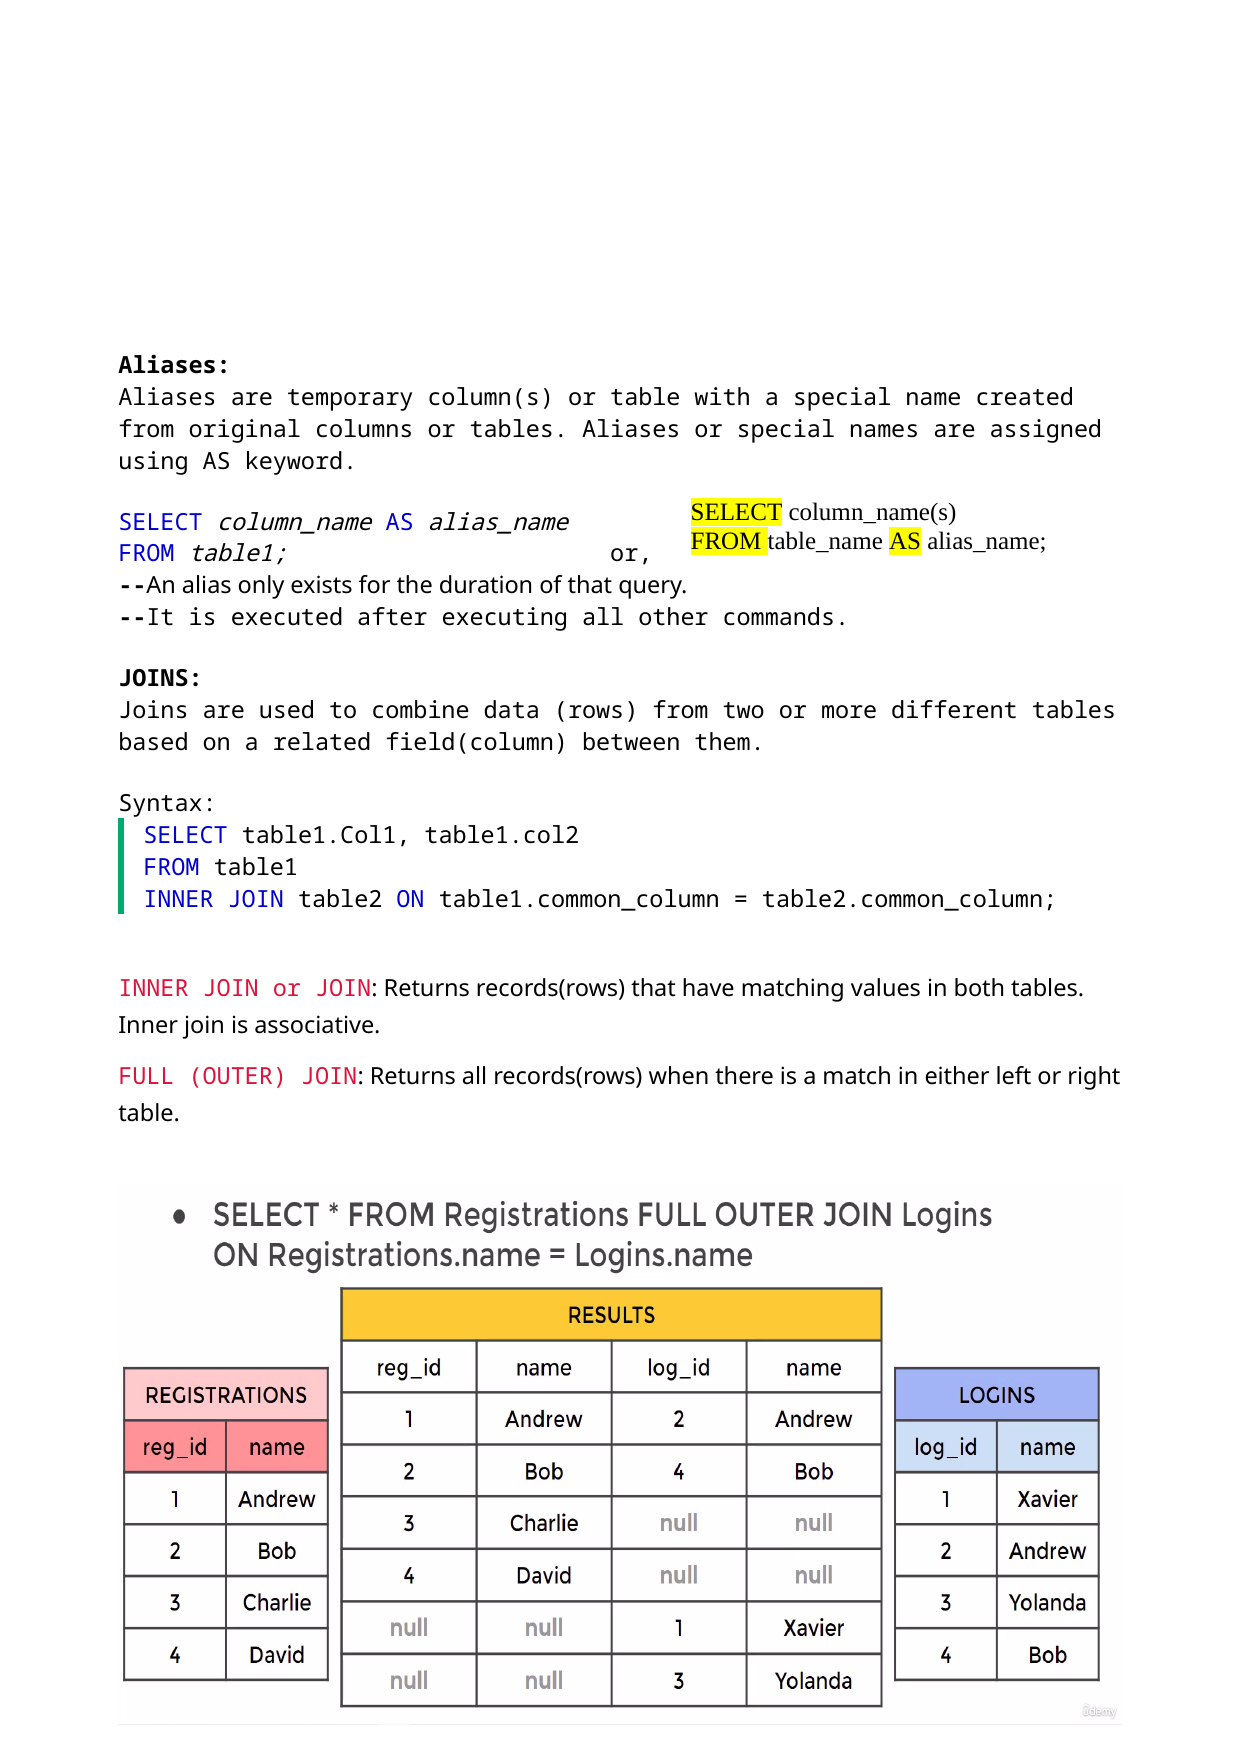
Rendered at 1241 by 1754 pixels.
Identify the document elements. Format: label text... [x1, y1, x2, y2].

text --An alias only exists for the duration of that query. [118, 569, 1122, 601]
text --It is executed after executing all other commands. [118, 601, 1122, 633]
text INNER JOIN or JOIN: Returns records(rows) that have matching values in both tables. Inner join is associative. [118, 972, 1122, 1040]
text FULL (OUTER) JOIN: Returns all records(rows) when there is a match in either left or right table. [118, 1060, 1122, 1128]
picture [118, 1185, 1123, 1725]
text Syntax: [118, 786, 1122, 818]
text SELECT column_name AS alias_name FROM table1; or, [118, 505, 1122, 569]
text Aliases: [118, 348, 1122, 380]
text Joins are used to combine data (rows) from two or more different tables based on a related field(column) between them. [118, 693, 1122, 757]
text JOINS: [118, 661, 1122, 693]
text SELECT table1.Col1, table1.col2 FROM table1 INNER JOIN table2 ON table1.common_column = table2.common_column; [124, 818, 1122, 914]
text Aliases are temporary column(s) or table with a special name created from original columns or tables. Aliases or special names are assigned using AS keyword. [118, 380, 1122, 476]
